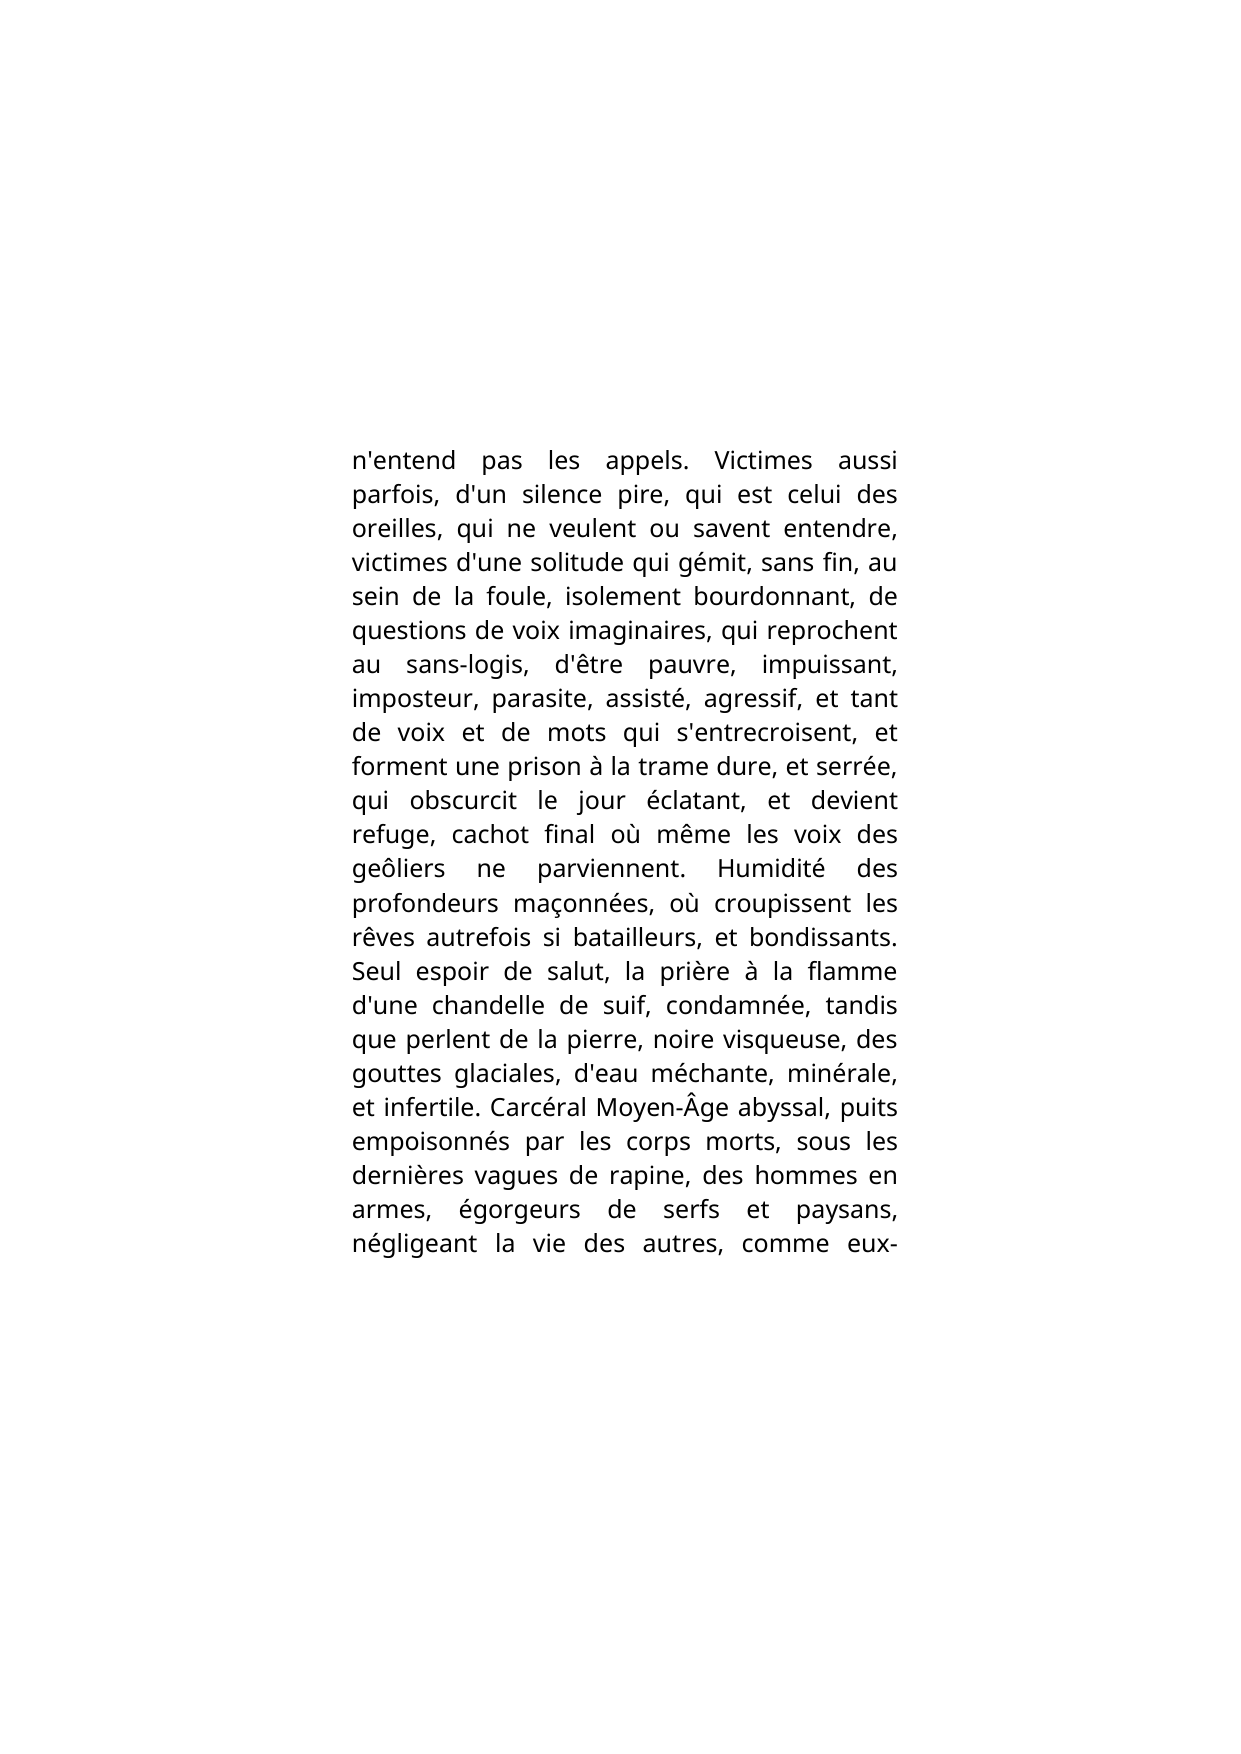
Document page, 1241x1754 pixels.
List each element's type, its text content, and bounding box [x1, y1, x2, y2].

text n'entend pas les appels. Victimes aussi parfois, d'un silence pire, qui est celui des oreilles, qui ne veulent ou savent entendre, victimes d'une solitude qui gémit, sans fin, au sein de la foule, isolement bourdonnant, de questions de voix imaginaires, qui reprochent au sans-logis, d'être pauvre, impuissant, imposteur, parasite, assisté, agressif, et tant de voix et de mots qui s'entrecroisent, et forment une prison à la trame dure, et serrée, qui obscurcit le jour éclatant, et devient refuge, cachot final où même les voix des geôliers ne parviennent. Humidité des profondeurs maçonnées, où croupissent les rêves autrefois si batailleurs, et bondissants. Seul espoir de salut, la prière à la flamme d'une chandelle de suif, condamnée, tandis que perlent de la pierre, noire visqueuse, des gouttes glaciales, d'eau méchante, minérale, et infertile. Carcéral Moyen-Âge abyssal, puits empoisonnés par les corps morts, sous les dernières vagues de rapine, des hommes en armes, égorgeurs de serfs et paysans, négligeant la vie des autres, comme eux- [352, 442, 898, 1260]
